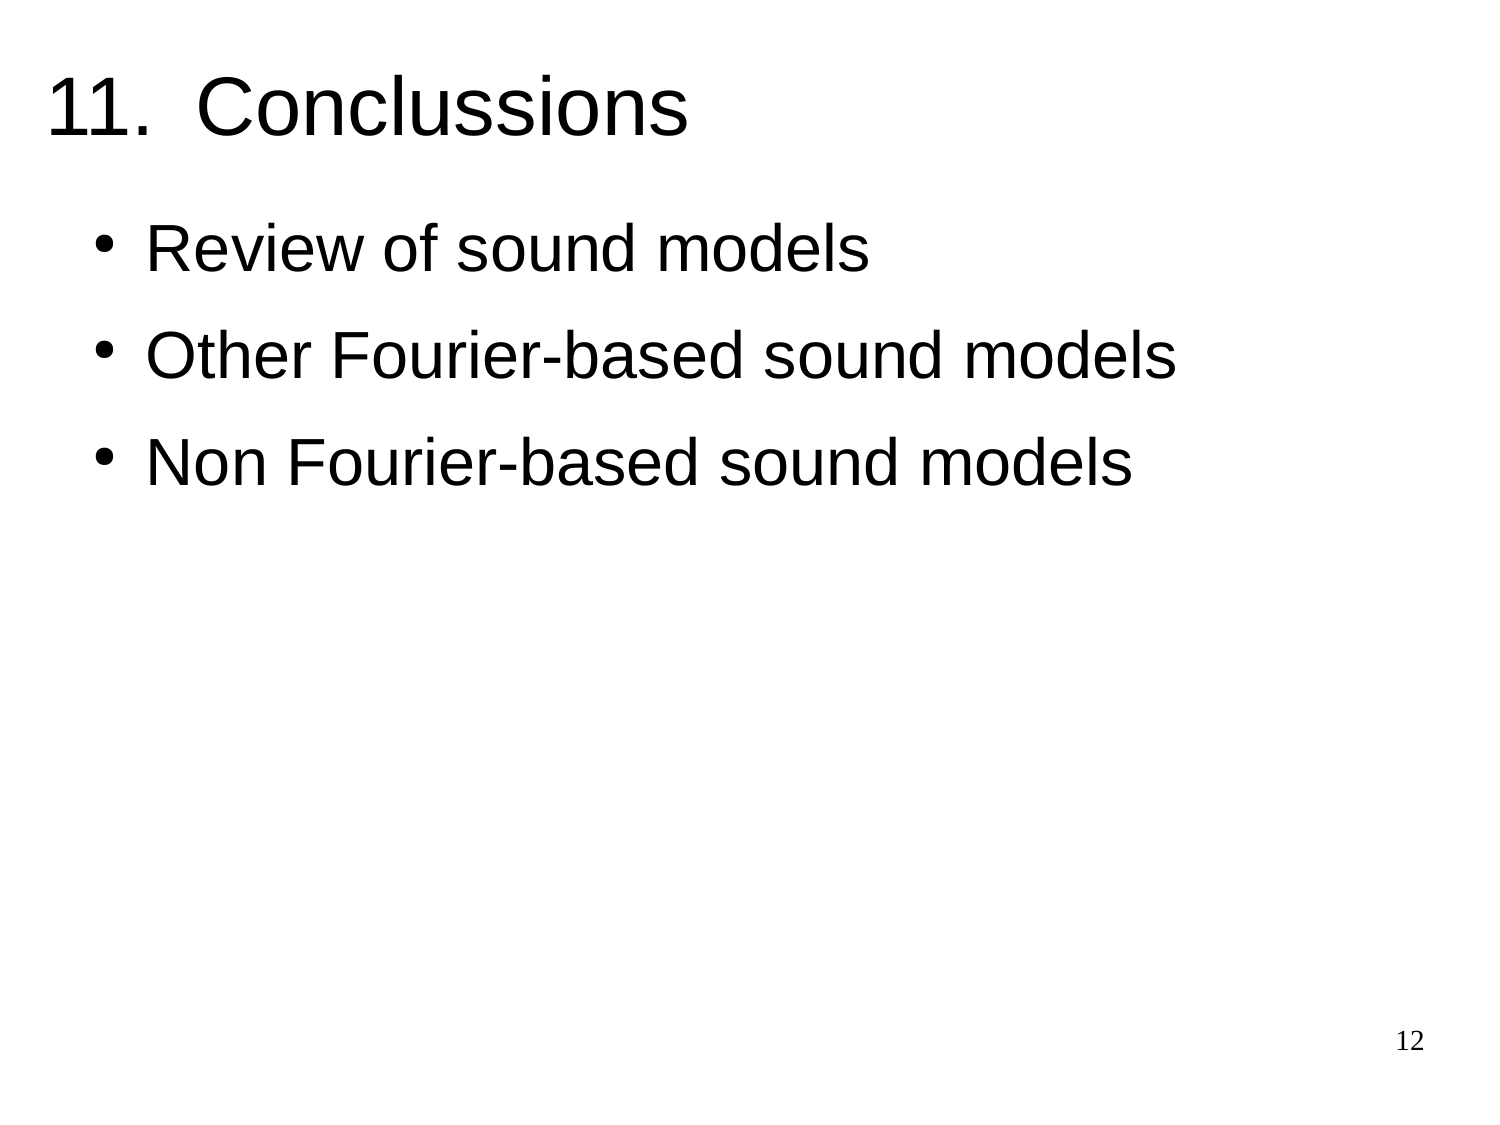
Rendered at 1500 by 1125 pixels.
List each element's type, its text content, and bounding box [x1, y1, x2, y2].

title 11. Conclussions [45, 13, 1396, 201]
list Review of sound models Other Fourier-based sound models Non Fourier-based sound models [75, 200, 1456, 1111]
